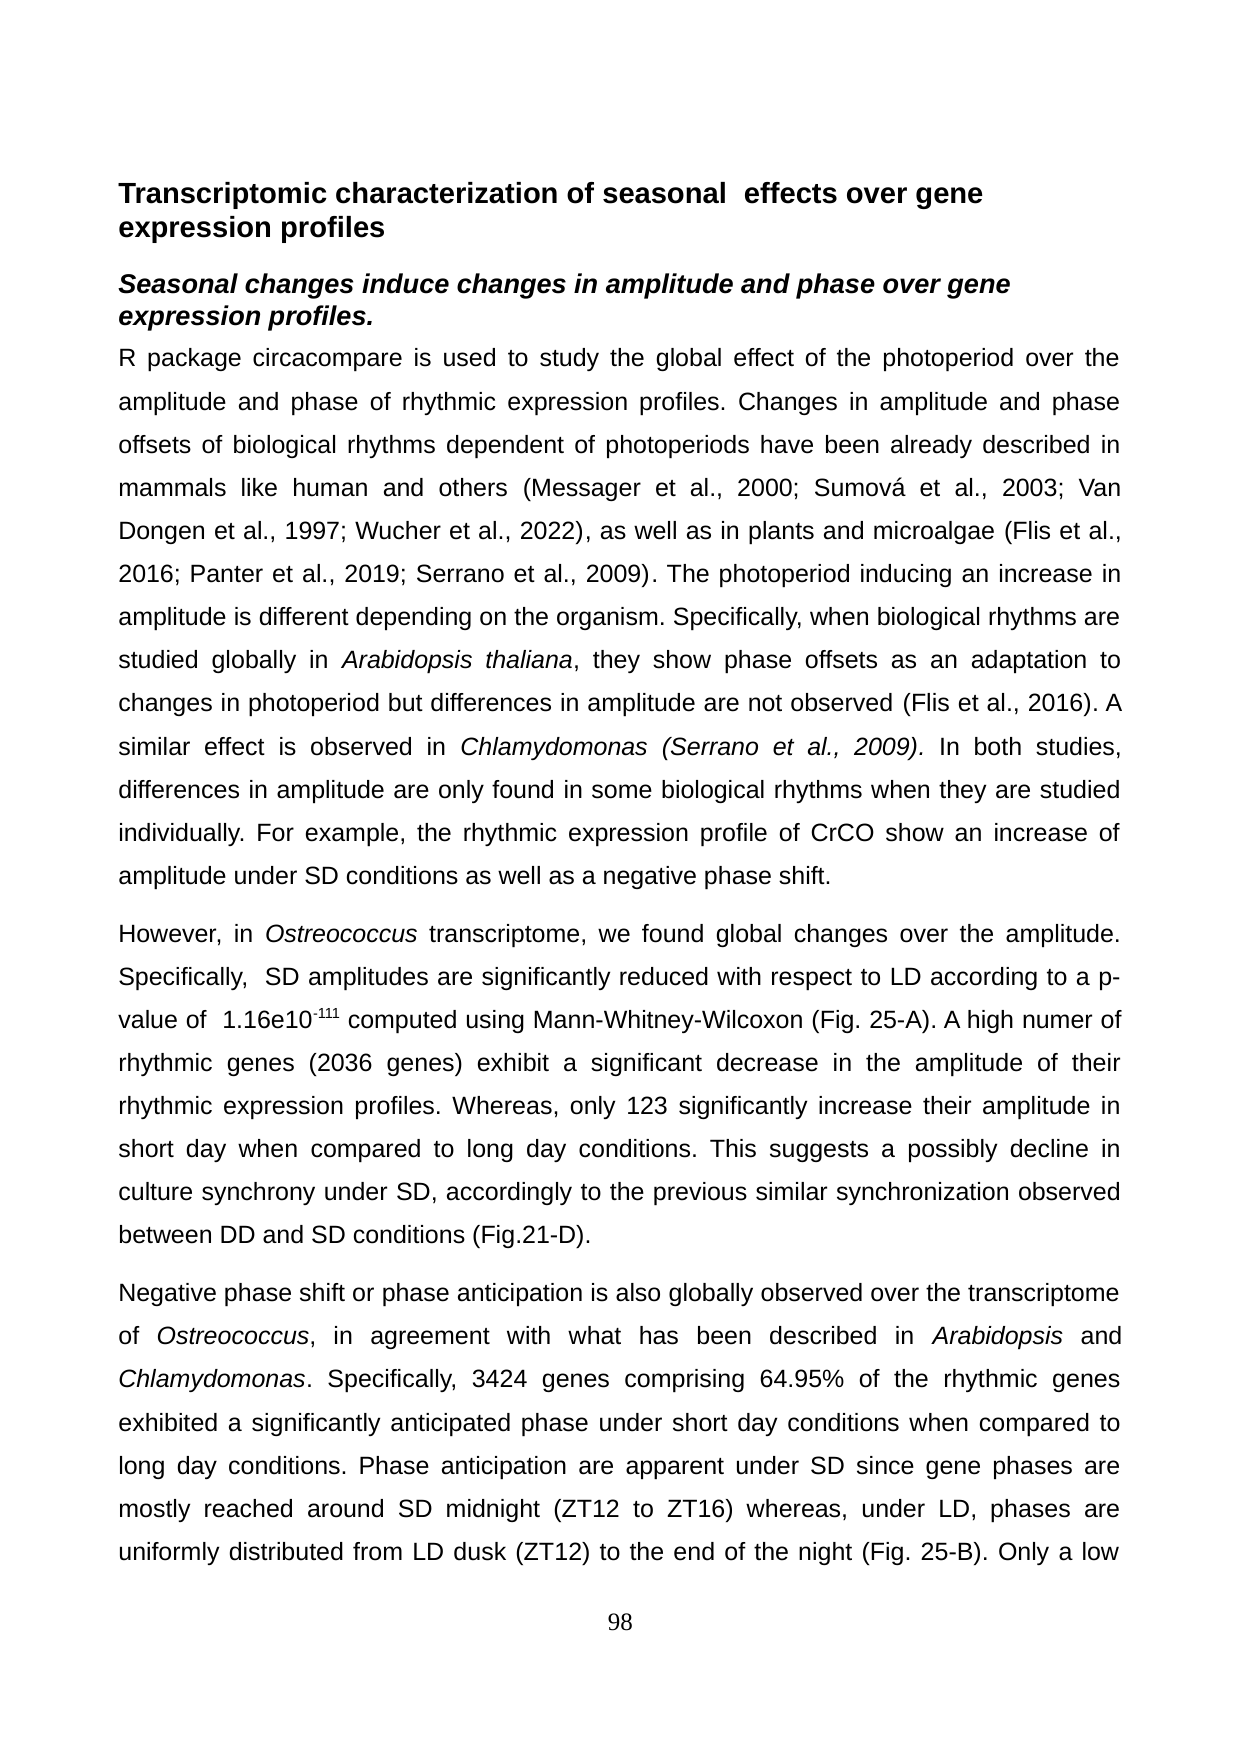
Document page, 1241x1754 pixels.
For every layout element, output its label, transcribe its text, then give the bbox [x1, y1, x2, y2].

subtitle Transcriptomic characterization of seasonal effects over gene expression profiles [118, 176, 1122, 243]
text R package circacompare is used to study the global effect of the photoperiod over the amplitude and phase of rhythmic expression profiles. Changes in amplitude and phase offsets of biological rhythms dependent of photoperiods have been already described in mammals like human and others (Messager et al., 2000; Sumová et al., 2003; Van Dongen et al., 1997; Wucher et al., 2022)⁠, as well as in plants and microalgae (Flis et al., 2016; Panter et al., 2019; Serrano et al., 2009)⁠. The photoperiod inducing an increase in amplitude is different depending on the organism. Specifically, when biological rhythms are studied globally in Arabidopsis thaliana, they show phase offsets as an adaptation to changes in photoperiod but differences in amplitude are not observed (Flis et al., 2016)⁠. A similar effect is observed in Chlamydomonas (Serrano et al., 2009)⁠. In both studies, differences in amplitude are only found in some biological rhythms when they are studied individually. For example, the rhythmic expression profile of CrCO show an increase of amplitude under SD conditions as well as a negative phase shift. [118, 343, 1122, 890]
text Negative phase shift or phase anticipation is also globally observed over the transcriptome of Ostreococcus, in agreement with what has been described in Arabidopsis and Chlamydomonas. Specifically, 3424 genes comprising 64.95% of the rhythmic genes exhibited a significantly anticipated phase under short day conditions when compared to long day conditions. Phase anticipation are apparent under SD since gene phases are mostly reached around SD midnight (ZT12 to ZT16) whereas, under LD, phases are uniformly distributed from LD dusk (ZT12) to the end of the night (Fig. 25-B). Only a low [118, 1278, 1122, 1566]
text However, in Ostreococcus transcriptome, we found global changes over the amplitude. Specifically, SD amplitudes are significantly reduced with respect to LD according to a p-value of 1.16e10-111 computed using Mann-Whitney-Wilcoxon (Fig. 25-A). A high numer of rhythmic genes (2036 genes) exhibit a significant decrease in the amplitude of their rhythmic expression profiles. Whereas, only 123 significantly increase their amplitude in short day when compared to long day conditions. This suggests a possibly decline in culture synchrony under SD, accordingly to the previous similar synchronization observed between DD and SD conditions (Fig.21-D). [118, 919, 1122, 1249]
subtitle Seasonal changes induce changes in amplitude and phase over gene expression profiles. [118, 268, 1122, 331]
